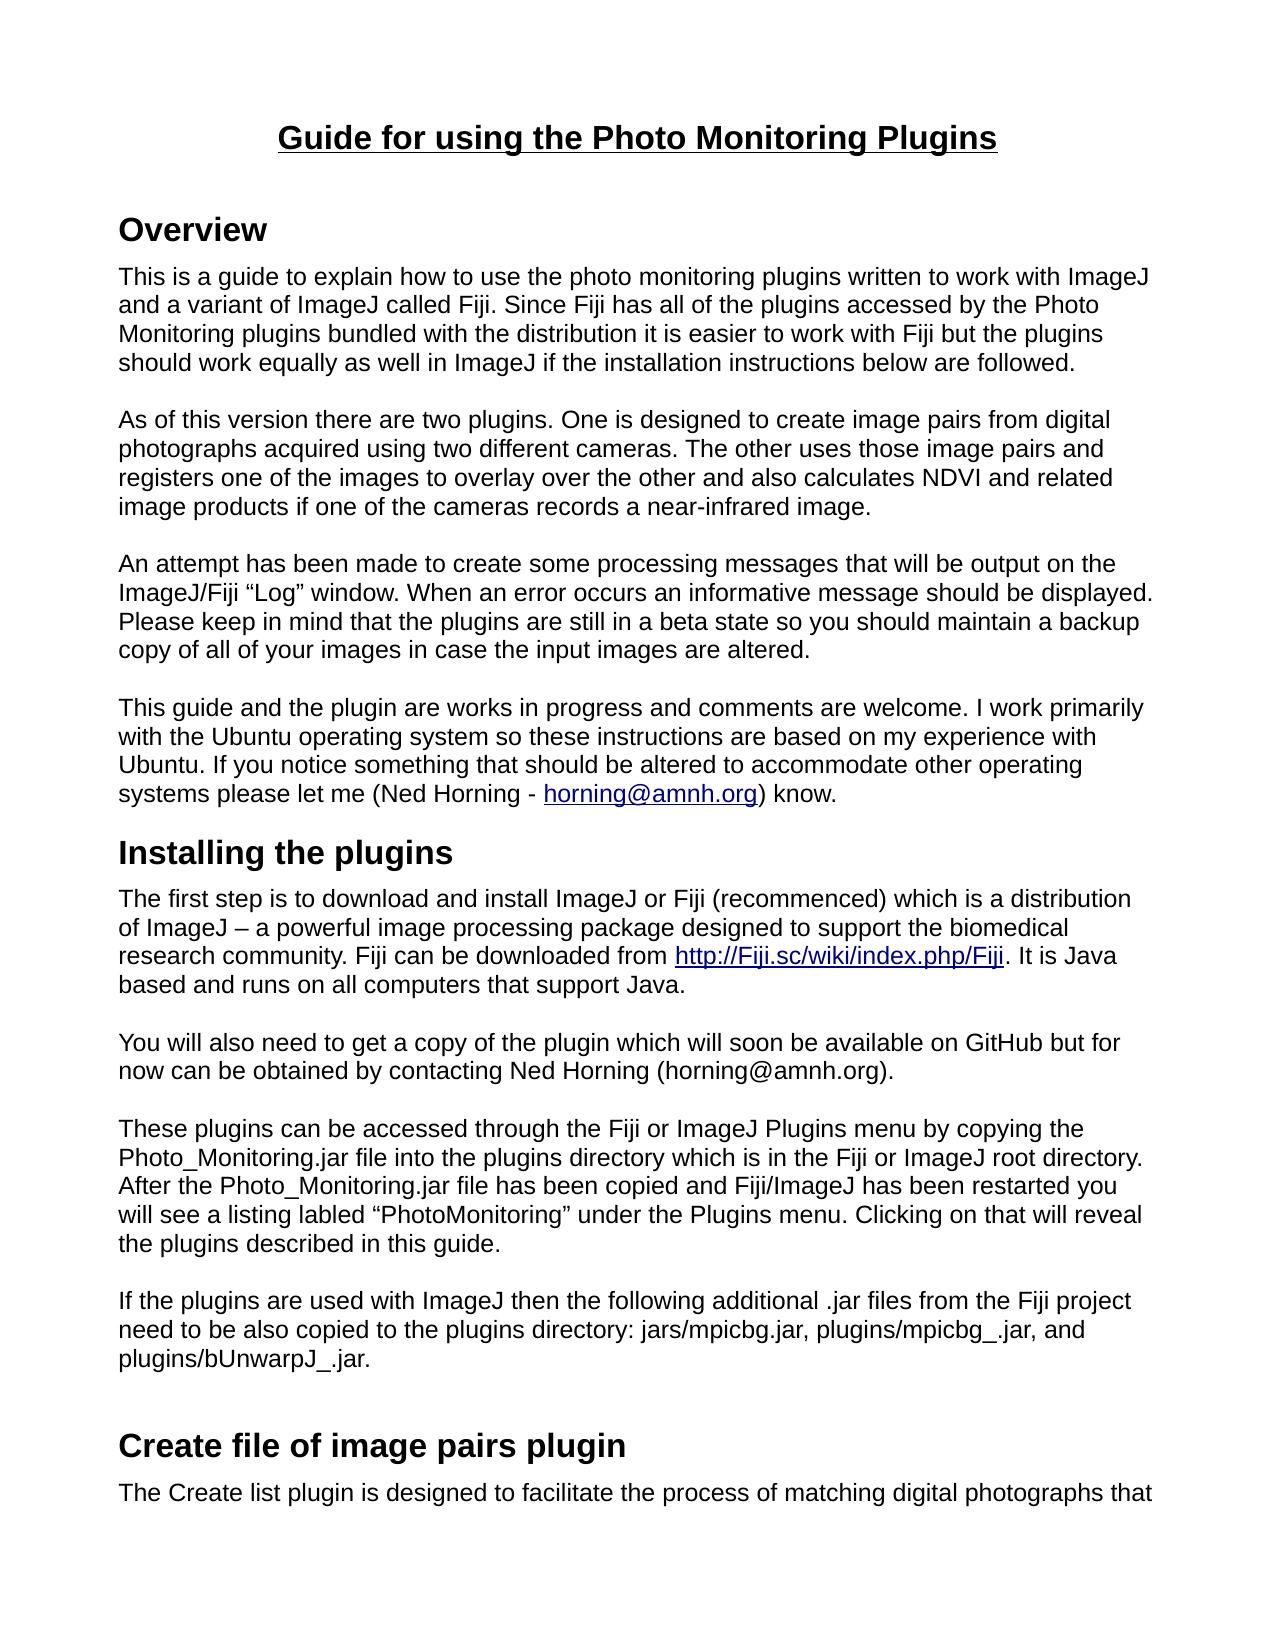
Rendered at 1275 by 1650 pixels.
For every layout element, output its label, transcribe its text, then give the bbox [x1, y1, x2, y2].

text Guide for using the Photo Monitoring Plugins [118, 118, 1157, 157]
text The first step is to download and install ImageJ or Fiji (recommenced) which is a distribution of ImageJ – a powerful image processing package designed to support the biomedical research community. Fiji can be downloaded from http://Fiji.sc/wiki/index.php/Fiji. It is Java based and runs on all computers that support Java. [118, 884, 1157, 999]
text This is a guide to explain how to use the photo monitoring plugins written to work with ImageJ and a variant of ImageJ called Fiji. Since Fiji has all of the plugins accessed by the Photo Monitoring plugins bundled with the distribution it is easier to work with Fiji but the plugins should work equally as well in ImageJ if the installation instructions below are followed. [118, 261, 1157, 376]
subtitle Create file of image pairs plugin [118, 1426, 1157, 1465]
subtitle Installing the plugins [118, 833, 1157, 871]
text As of this version there are two plugins. One is designed to create image pairs from digital photographs acquired using two different cameras. The other uses those image pairs and registers one of the images to overlay over the other and also calculates NDVI and related image products if one of the cameras records a near-infrared image. [118, 405, 1157, 520]
text This guide and the plugin are works in progress and comments are welcome. I work primarily with the Ubuntu operating system so these instructions are based on my experience with Ubuntu. If you notice something that should be altered to accommodate other operating systems please let me (Ned Horning - horning@amnh.org) know. [118, 693, 1157, 808]
text If the plugins are used with ImageJ then the following additional .jar files from the Fiji project need to be also copied to the plugins directory: jars/mpicbg.jar, plugins/mpicbg_.jar, and plugins/bUnwarpJ_.jar. [118, 1286, 1157, 1373]
text You will also need to get a copy of the plugin which will soon be available on GitHub but for now can be obtained by contacting Ned Horning (horning@amnh.org). [118, 1028, 1157, 1085]
text The Create list plugin is designed to facilitate the process of matching digital photographs that [118, 1477, 1157, 1506]
text An attempt has been made to create some processing messages that will be output on the ImageJ/Fiji “Log” window. When an error occurs an informative message should be displayed. Please keep in mind that the plugins are still in a beta state so you should maintain a backup copy of all of your images in case the input images are altered. [118, 549, 1157, 664]
subtitle Overview [118, 210, 1157, 249]
text These plugins can be accessed through the Fiji or ImageJ Plugins menu by copying the Photo_Monitoring.jar file into the plugins directory which is in the Fiji or ImageJ root directory. After the Photo_Monitoring.jar file has been copied and Fiji/ImageJ has been restarted you will see a listing labled “PhotoMonitoring” under the Plugins menu. Clicking on that will reveal the plugins described in this guide. [118, 1114, 1157, 1258]
